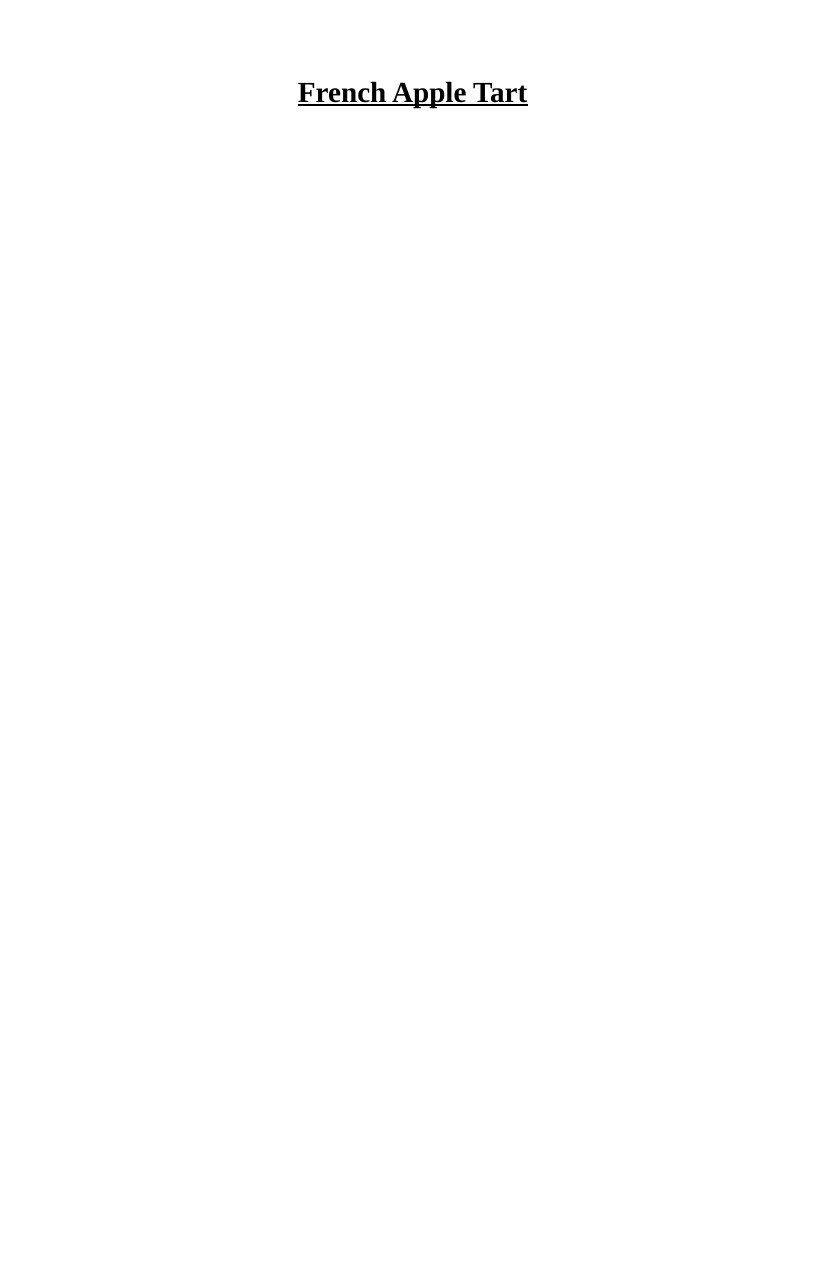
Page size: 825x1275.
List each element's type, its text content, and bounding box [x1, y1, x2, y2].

subtitle French Apple Tart [75, 75, 750, 108]
